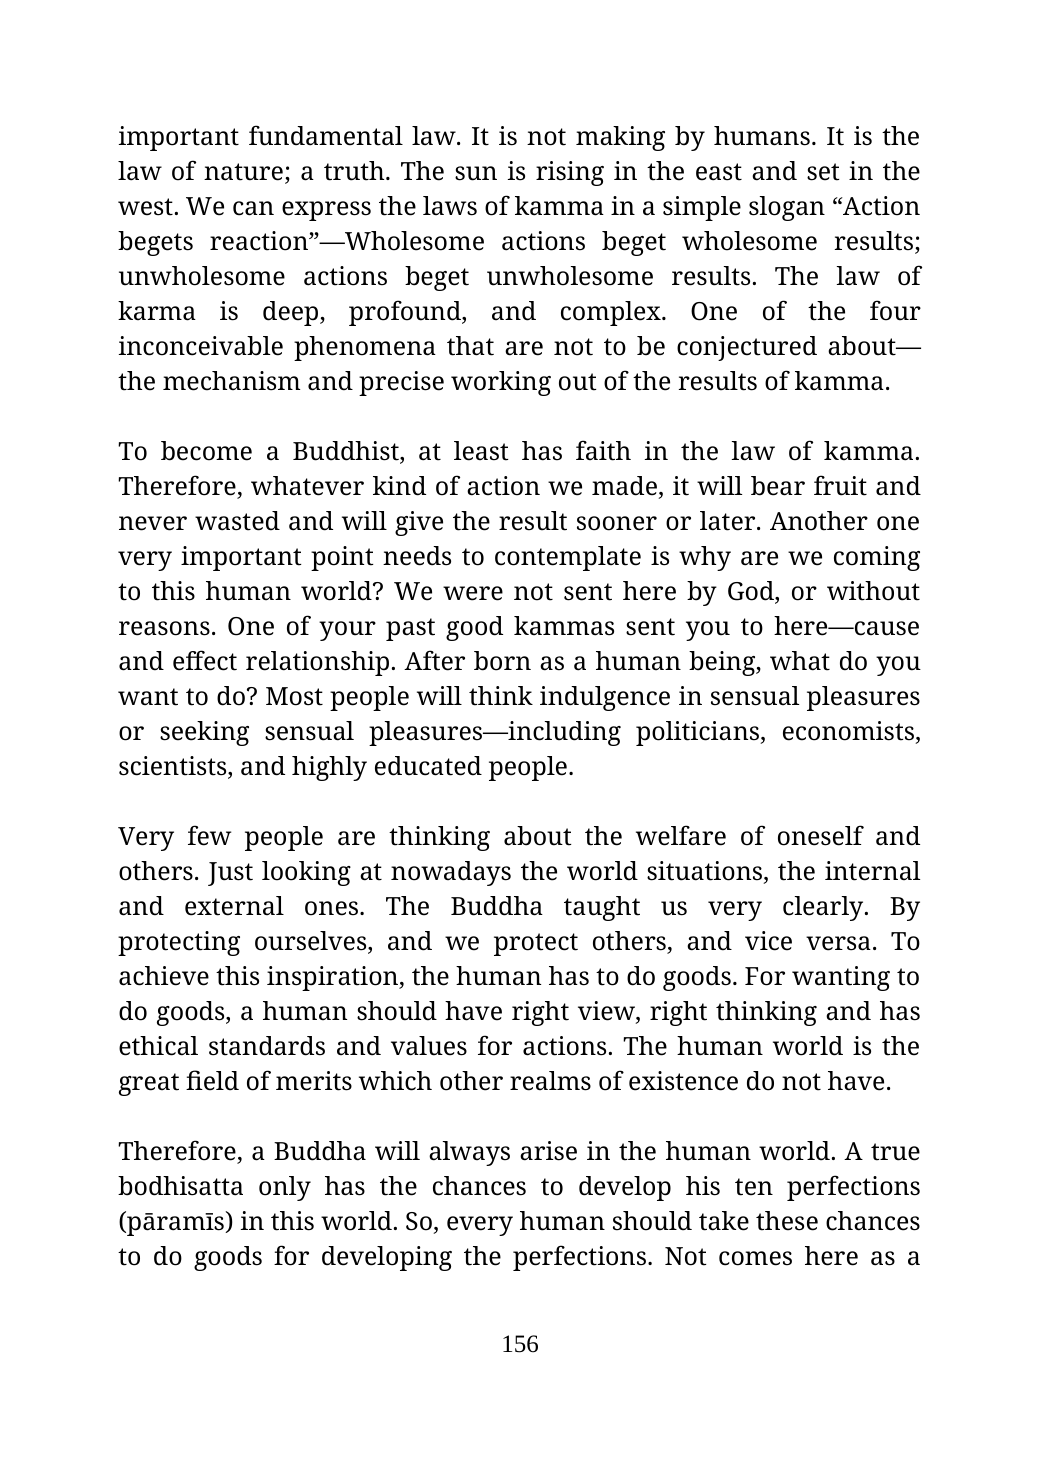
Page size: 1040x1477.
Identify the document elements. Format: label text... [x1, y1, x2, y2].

text important fundamental law. It is not making by humans. It is the law of nature; a truth. The sun is rising in the east and set in the west. We can express the laws of kamma in a simple slogan “Action begets reaction”—Wholesome actions beget wholesome results; unwholesome actions beget unwholesome results. The law of karma is deep, profound, and complex. One of the four inconceivable phenomena that are not to be conjectured about—the mechanism and precise working out of the results of kamma. To become a Buddhist, at least has faith in the law of kamma. Therefore, whatever kind of action we made, it will bear fruit and never wasted and will give the result sooner or later. Another one very important point needs to contemplate is why are we coming to this human world? We were not sent here by God, or without reasons. One of your past good kammas sent you to here—cause and effect relationship. After born as a human being, what do you want to do? Most people will think indulgence in sensual pleasures or seeking sensual pleasures—including politicians, economists, scientists, and highly educated people. Very few people are thinking about the welfare of oneself and others. Just looking at nowadays the world situations, the internal and external ones. The Buddha taught us very clearly. By protecting ourselves, and we protect others, and vice versa. To achieve this inspiration, the human has to do goods. For wanting to do goods, a human should have right view, right thinking and has ethical standards and values for actions. The human world is the great field of merits which other realms of existence do not have. Therefore, a Buddha will always arise in the human world. A true bodhisatta only has the chances to develop his ten perfections (pāramīs) in this world. So, every human should take these chances to do goods for developing the perfections. Not comes here as a [118, 118, 922, 1273]
